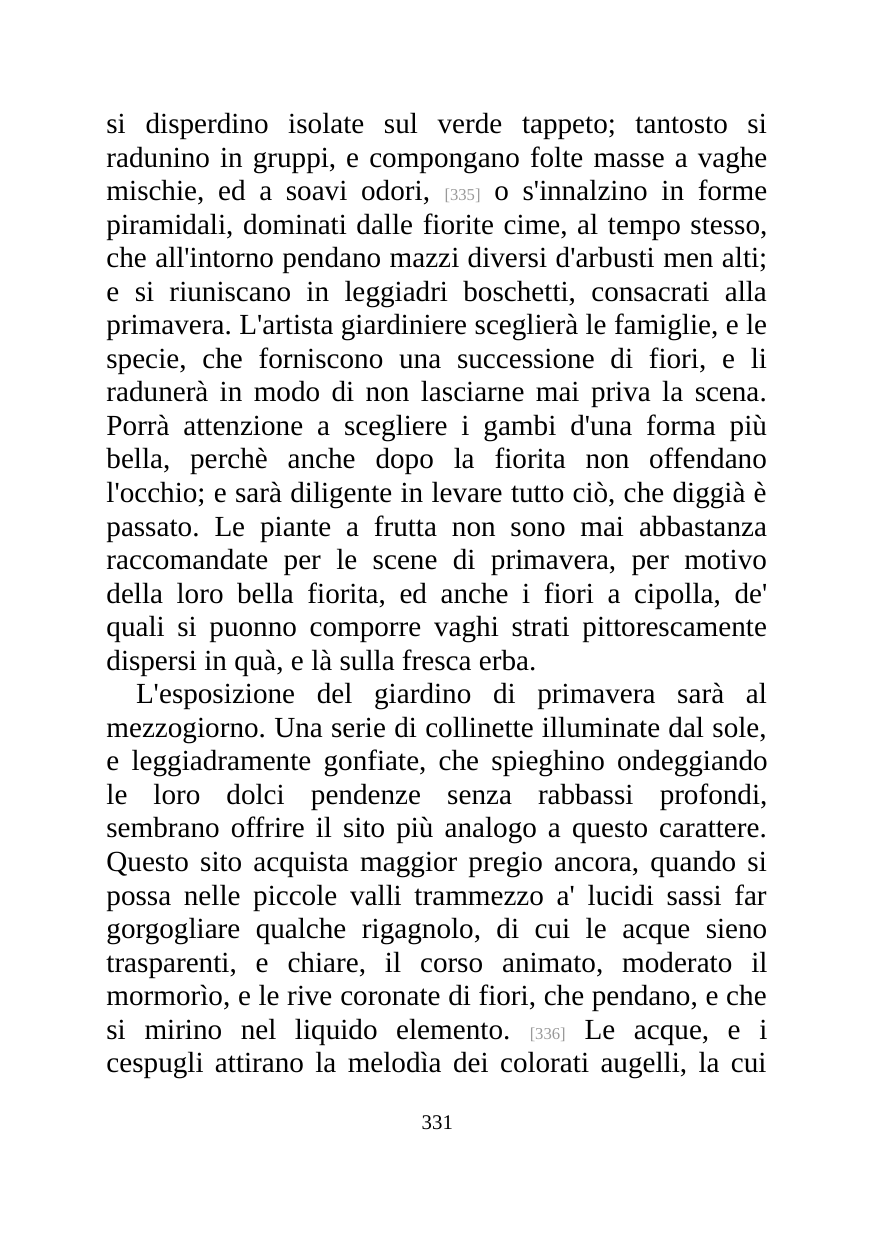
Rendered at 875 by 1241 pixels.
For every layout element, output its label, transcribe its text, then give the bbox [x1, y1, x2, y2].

text si disperdino isolate sul verde tappeto; tantosto si radunino in gruppi, e compongano folte masse a vaghe mischie, ed a soavi odori, [335] o s'innalzino in forme piramidali, dominati dalle fiorite cime, al tempo stesso, che all'intorno pendano mazzi diversi d'arbusti men alti; e si riuniscano in leggiadri boschetti, consacrati alla primavera. L'artista giardiniere sceglierà le famiglie, e le specie, che forniscono una successione di fiori, e li radunerà in modo di non lasciarne mai priva la scena. Porrà attenzione a scegliere i gambi d'una forma più bella, perchè anche dopo la fiorita non offendano l'occhio; e sarà diligente in levare tutto ciò, che diggià è passato. Le piante a frutta non sono mai abbastanza raccomandate per le scene di primavera, per motivo della loro bella fiorita, ed anche i fiori a cipolla, de' quali si puonno comporre vaghi strati pittorescamente dispersi in quà, e là sulla fresca erba. [106, 106, 768, 676]
text L'esposizione del giardino di primavera sarà al mezzogiorno. Una serie di collinette illuminate dal sole, e leggiadramente gonfiate, che spieghino ondeggiando le loro dolci pendenze senza rabbassi profondi, sembrano offrire il sito più analogo a questo carattere. Questo sito acquista maggior pregio ancora, quando si possa nelle piccole valli trammezzo a' lucidi sassi far gorgogliare qualche rigagnolo, di cui le acque sieno trasparenti, e chiare, il corso animato, moderato il mormorìo, e le rive coronate di fiori, che pendano, e che si mirino nel liquido elemento. [336] Le acque, e i cespugli attirano la melodìa dei colorati augelli, la cui [106, 676, 768, 1079]
